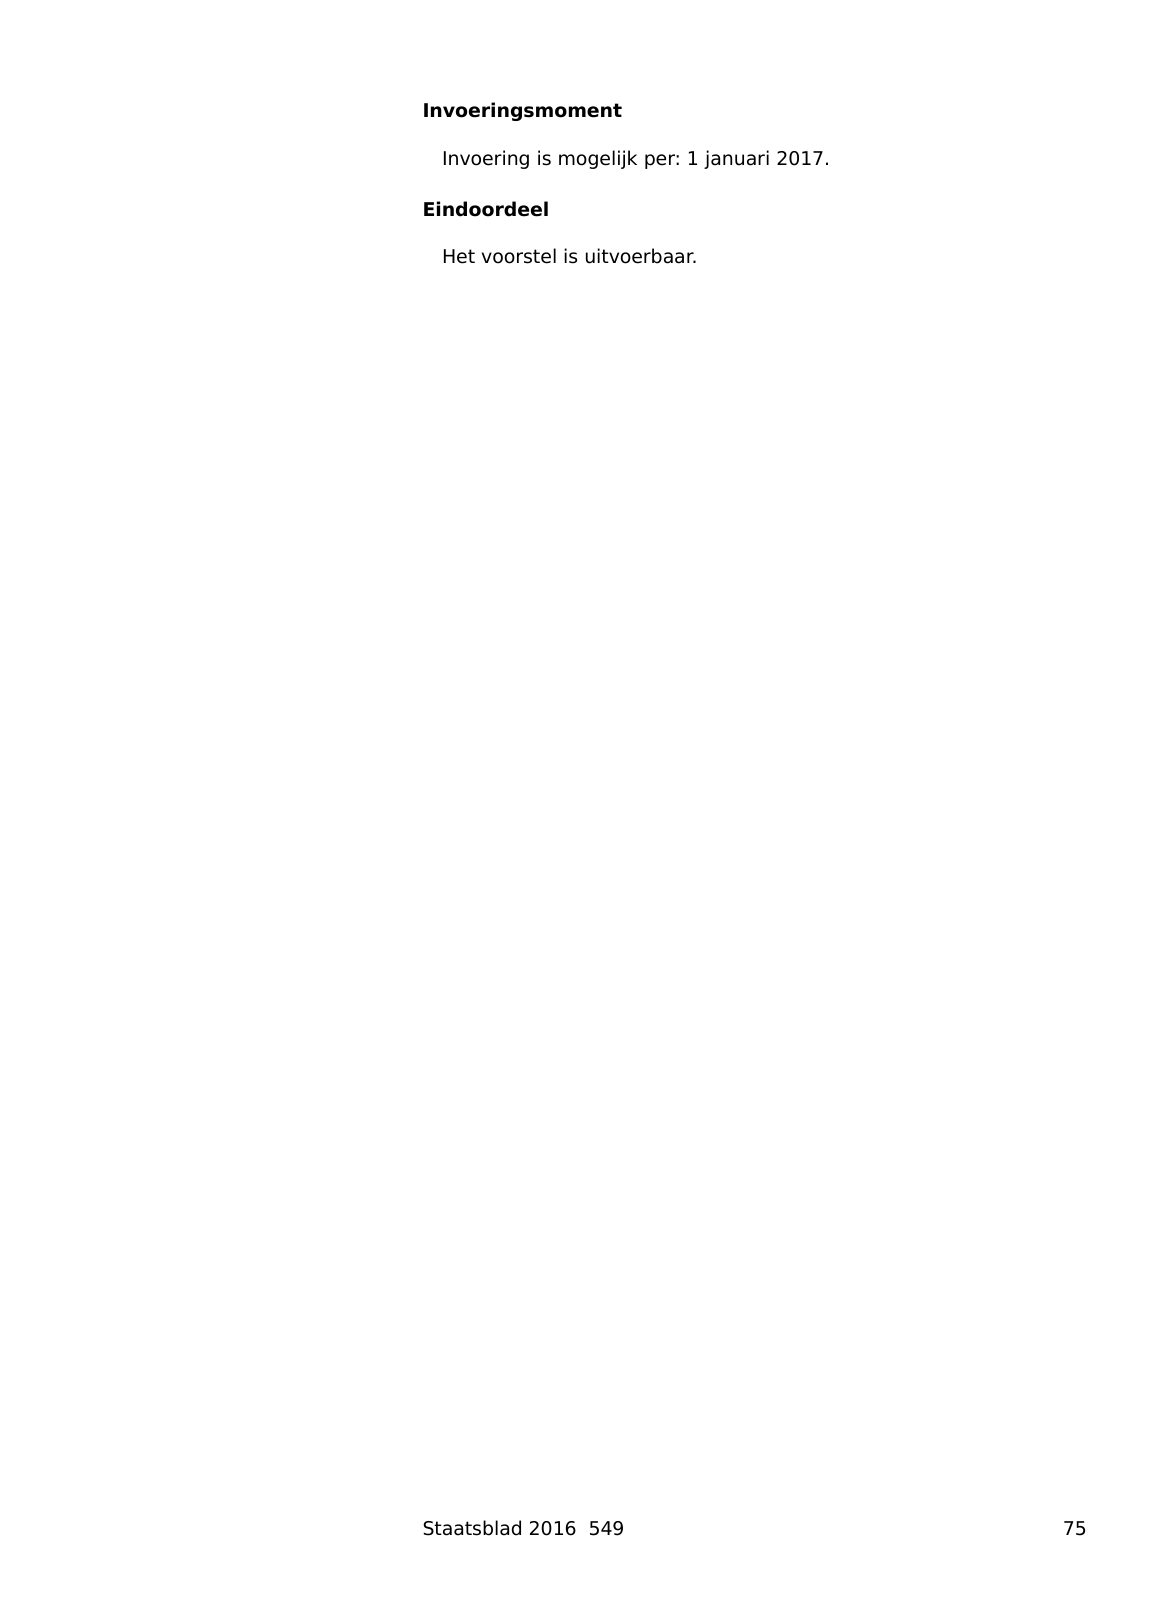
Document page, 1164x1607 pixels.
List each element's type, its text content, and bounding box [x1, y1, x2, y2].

subtitle Eindoordeel [422, 199, 1087, 221]
subtitle Invoeringsmoment [422, 100, 1087, 122]
text Het voorstel is uitvoerbaar. [422, 246, 1087, 268]
text Invoering is mogelijk per: 1 januari 2017. [422, 147, 1087, 169]
